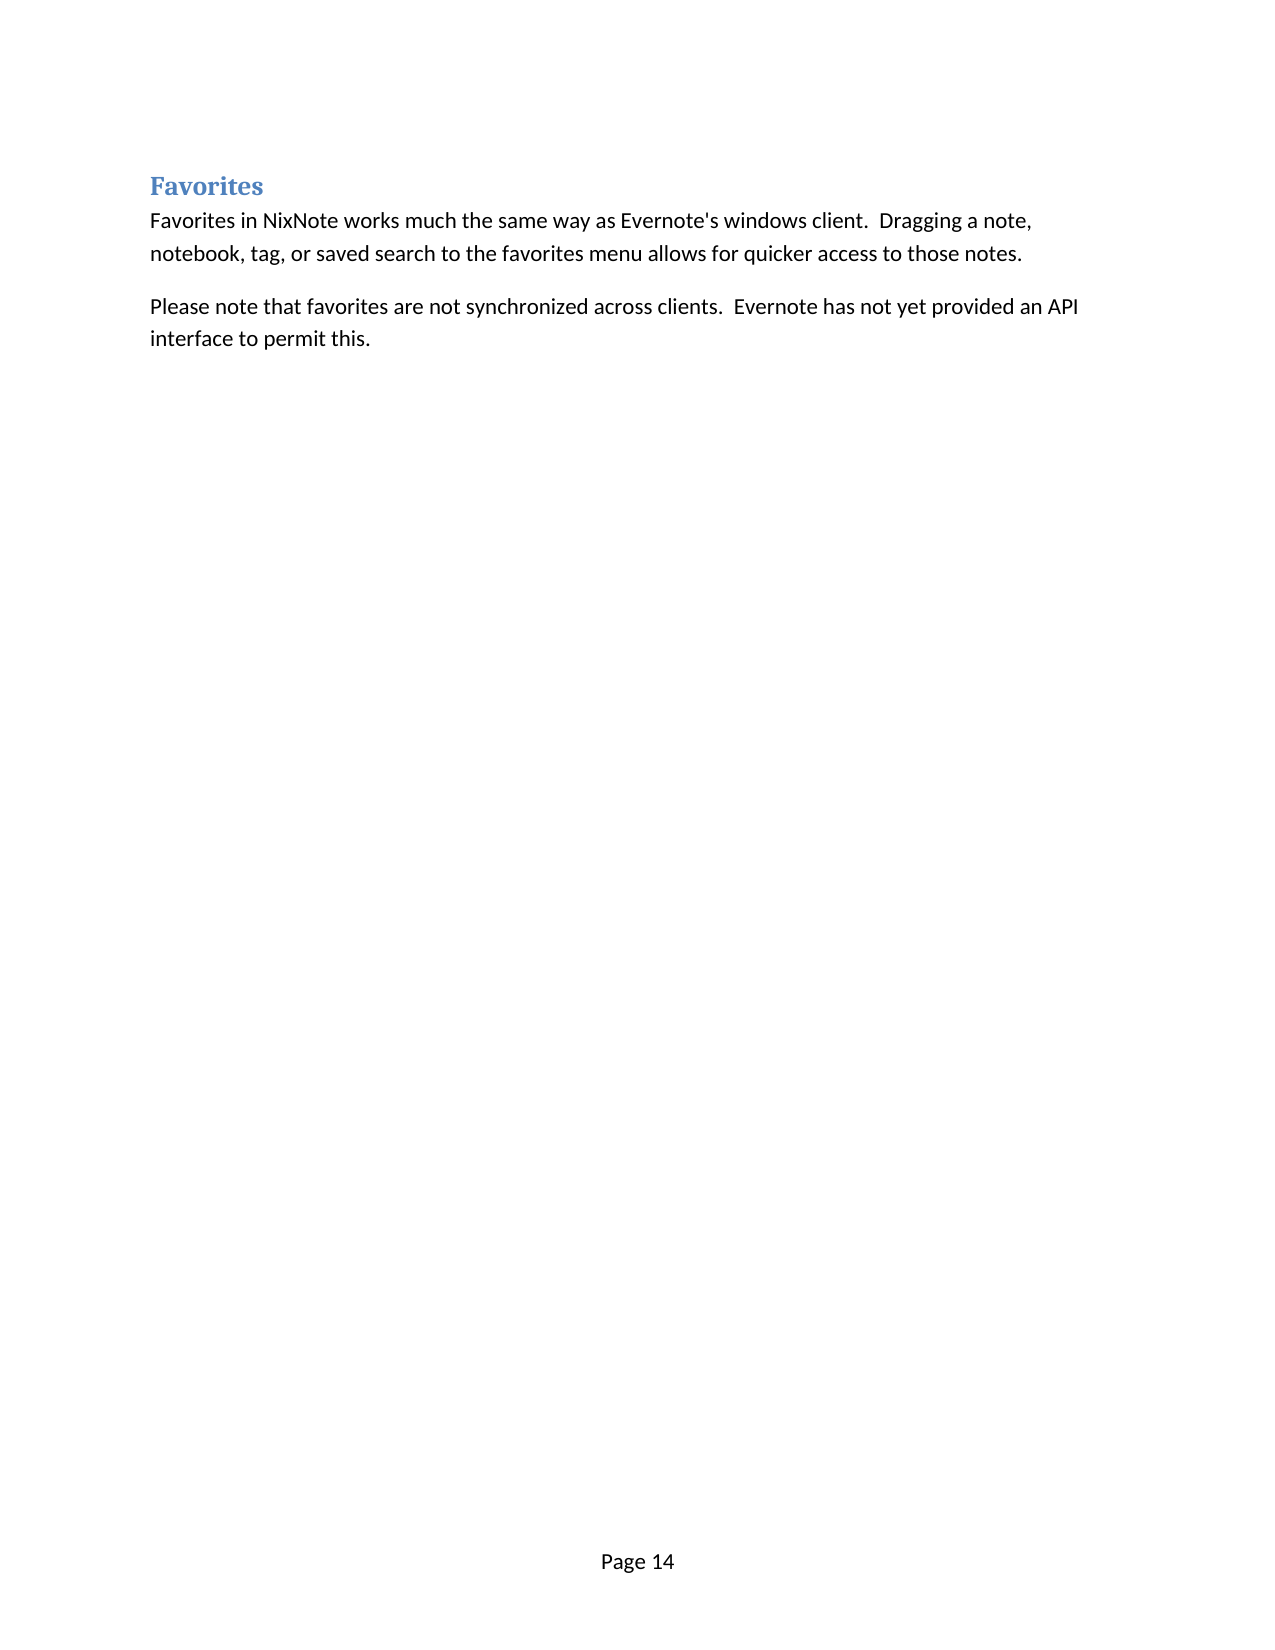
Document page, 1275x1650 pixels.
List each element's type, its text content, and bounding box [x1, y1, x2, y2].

subtitle Favorites [150, 171, 1125, 202]
text Favorites in NixNote works much the same way as Evernote's windows client. Dragging a note, notebook, tag, or saved search to the favorites menu allows for quicker access to those notes. [150, 207, 1125, 267]
text Please note that favorites are not synchronized across clients. Evernote has not yet provided an API interface to permit this. [150, 292, 1125, 352]
